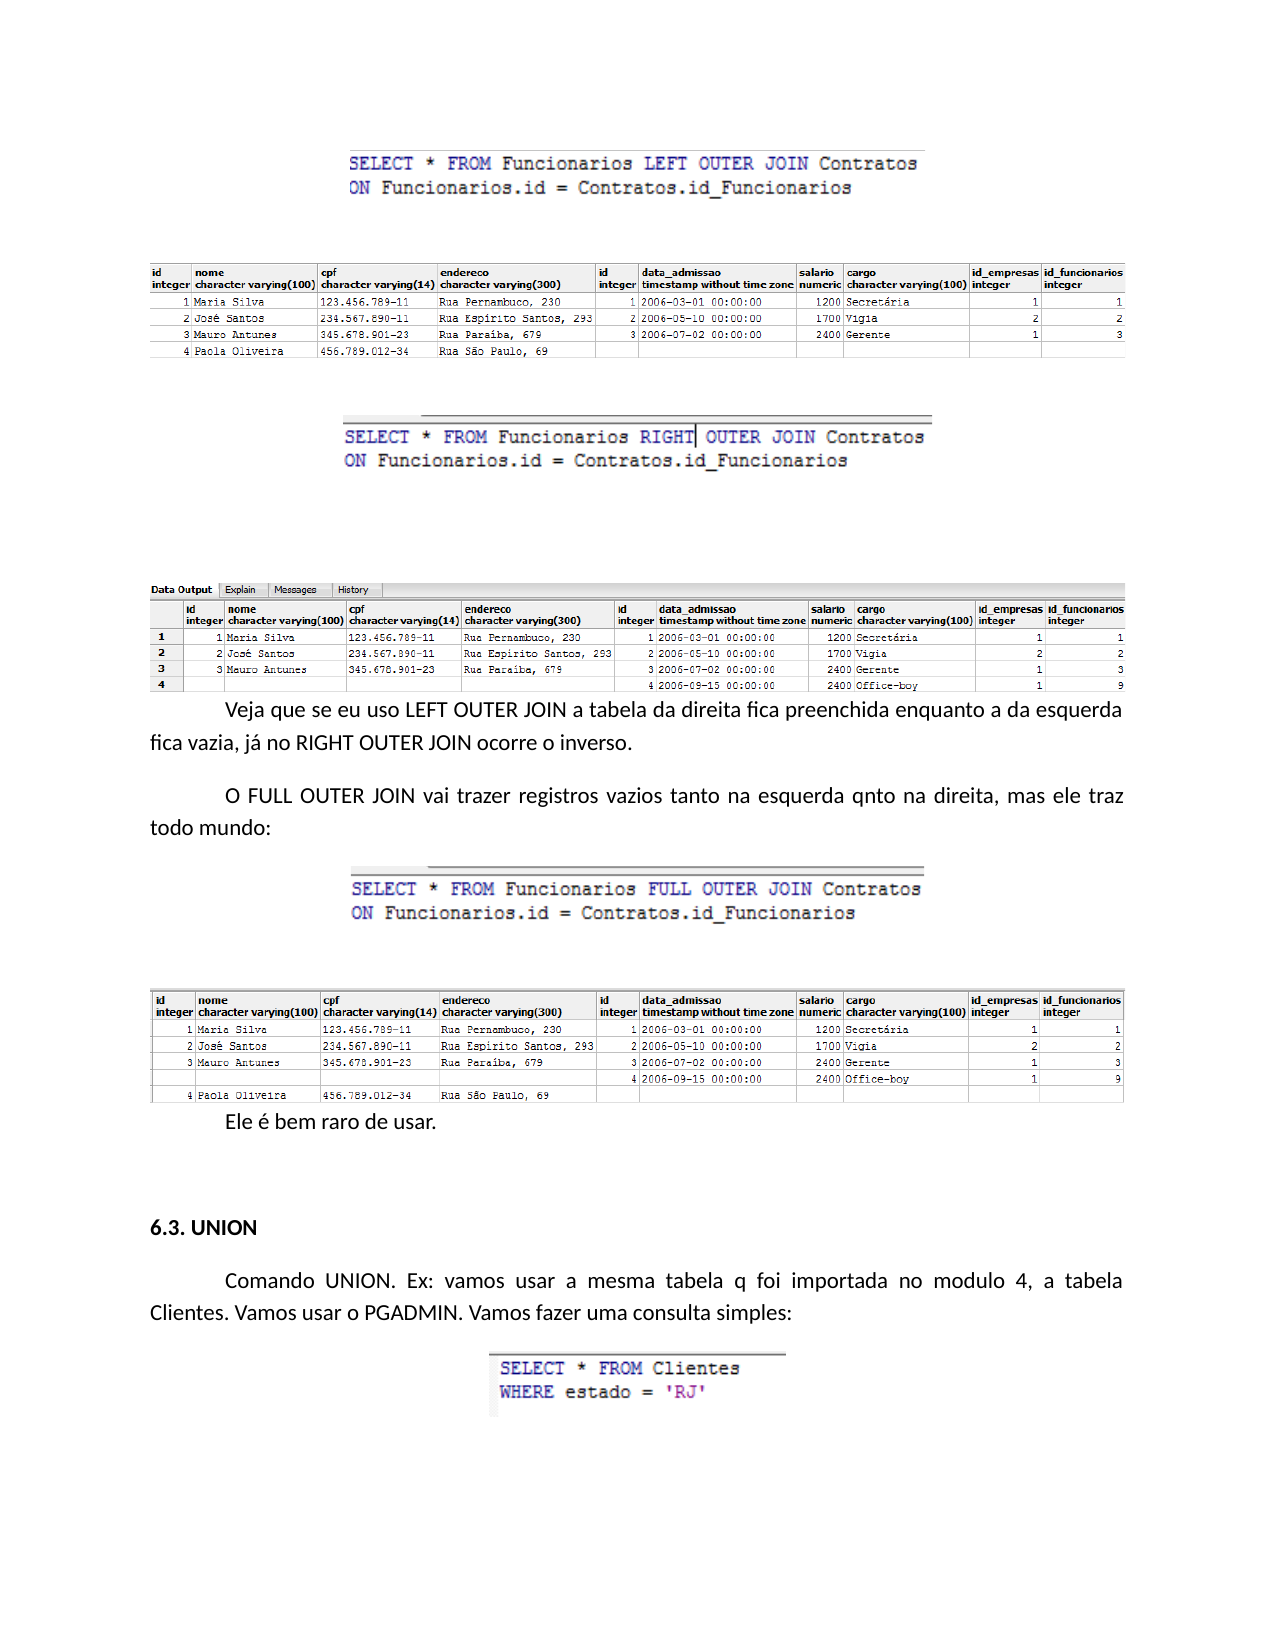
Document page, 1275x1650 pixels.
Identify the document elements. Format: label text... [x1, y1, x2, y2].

picture [150, 988, 1125, 1103]
picture [489, 1351, 786, 1417]
text 6.3. UNION [150, 1213, 1125, 1241]
text Ele é bem raro de usar. [150, 1103, 1125, 1135]
picture [150, 583, 1125, 692]
picture [150, 263, 1125, 358]
picture [350, 866, 925, 932]
picture [350, 150, 926, 207]
text Comando UNION. Ex: vamos usar a mesma tabela q foi importada no modulo 4, a tabela Clientes. Vamos usar o PGADMIN. Vamos fazer uma consulta simples: [150, 1266, 1125, 1326]
picture [343, 415, 933, 473]
text O FULL OUTER JOIN vai trazer registros vazios tanto na esquerda qnto na direita, mas ele traz todo mundo: [150, 781, 1125, 841]
text Veja que se eu uso LEFT OUTER JOIN a tabela da direita fica preenchida enquanto a da esquerda fica vazia, já no RIGHT OUTER JOIN ocorre o inverso. [150, 692, 1125, 756]
